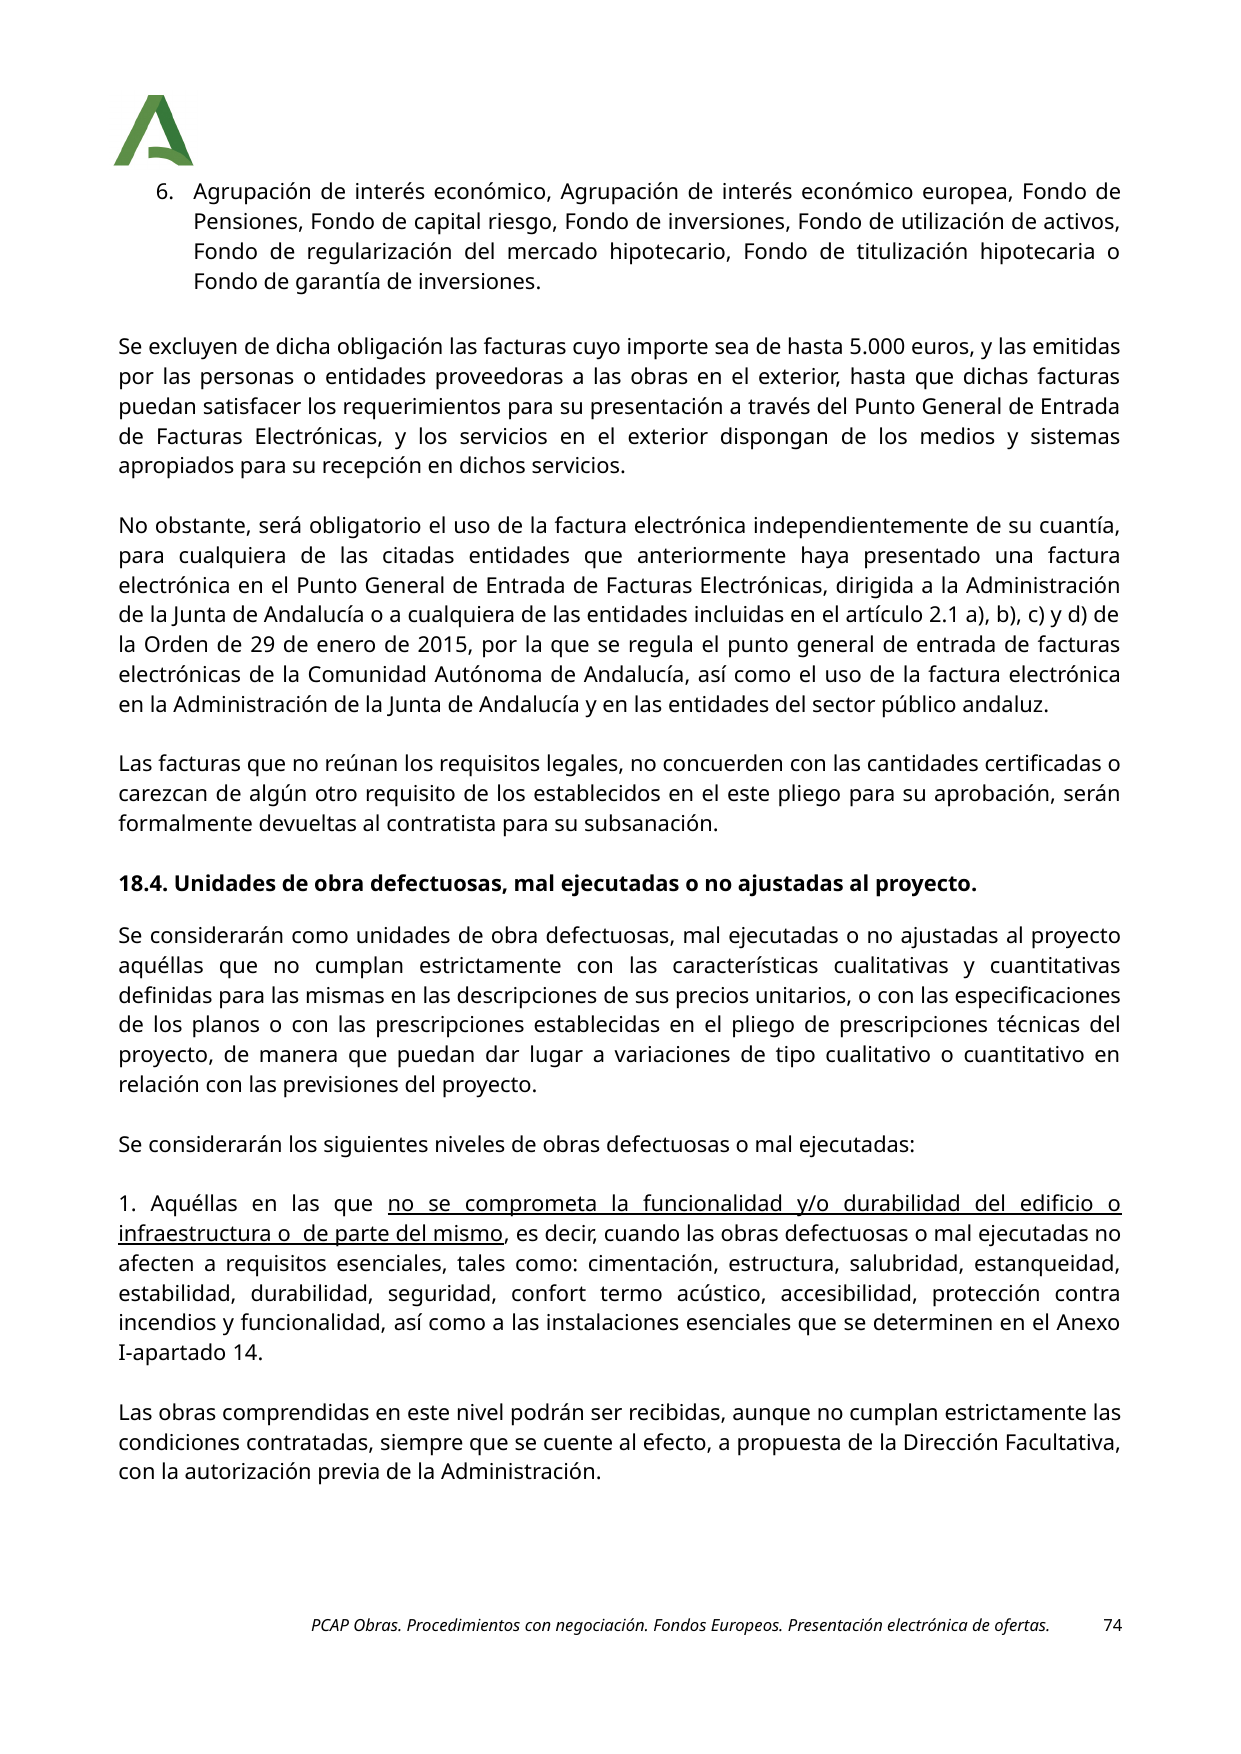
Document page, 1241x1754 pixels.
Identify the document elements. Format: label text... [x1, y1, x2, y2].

subtitle 18.4. Unidades de obra defectuosas, mal ejecutadas o no ajustadas al proyecto. [118, 867, 1122, 897]
text Se considerarán los siguientes niveles de obras defectuosas o mal ejecutadas: [118, 1128, 1122, 1158]
list Agrupación de interés económico, Agrupación de interés económico europea, Fondo de Pensiones, Fondo de capital riesgo, Fondo de inversiones, Fondo de utilización de activos, Fondo de regularización del mercado hipotecario, Fondo de titulización hipotecaria o Fondo de garantía de inversiones. [156, 176, 1122, 296]
text Las obras comprendidas en este nivel podrán ser recibidas, aunque no cumplan estrictamente las condiciones contratadas, siempre que se cuente al efecto, a propuesta de la Dirección Facultativa, con la autorización previa de la Administración. [118, 1397, 1122, 1486]
text Se considerarán como unidades de obra defectuosas, mal ejecutadas o no ajustadas al proyecto aquéllas que no cumplan estrictamente con las características cualitativas y cuantitativas definidas para las mismas en las descripciones de sus precios unitarios, o con las especificaciones de los planos o con las prescripciones establecidas en el pliego de prescripciones técnicas del proyecto, de manera que puedan dar lugar a variaciones de tipo cualitativo o cuantitativo en relación con las previsiones del proyecto. [118, 920, 1122, 1099]
text No obstante, será obligatorio el uso de la factura electrónica independientemente de su cuantía, para cualquiera de las citadas entidades que anteriormente haya presentado una factura electrónica en el Punto General de Entrada de Facturas Electrónicas, dirigida a la Administración de la Junta de Andalucía o a cualquiera de las entidades incluidas en el artículo 2.1 a), b), c) y d) de la Orden de 29 de enero de 2015, por la que se regula el punto general de entrada de facturas electrónicas de la Comunidad Autónoma de Andalucía, así como el uso de la factura electrónica en la Administración de la Junta de Andalucía y en las entidades del sector público andaluz. [118, 510, 1122, 718]
text Las facturas que no reúnan los requisitos legales, no concuerden con las cantidades certificadas o carezcan de algún otro requisito de los establecidos en el este pliego para su aprobación, serán formalmente devueltas al contratista para su subsanación. [118, 748, 1122, 838]
text Se excluyen de dicha obligación las facturas cuyo importe sea de hasta 5.000 euros, y las emitidas por las personas o entidades proveedoras a las obras en el exterior, hasta que dichas facturas puedan satisfacer los requerimientos para su presentación a través del Punto General de Entrada de Facturas Electrónicas, y los servicios en el exterior dispongan de los medios y sistemas apropiados para su recepción en dichos servicios. [118, 331, 1122, 480]
picture [109, 90, 198, 170]
text 1. Aquéllas en las que no se comprometa la funcionalidad y/o durabilidad del edificio o infraestructura o de parte del mismo, es decir, cuando las obras defectuosas o mal ejecutadas no afecten a requisitos esenciales, tales como: cimentación, estructura, salubridad, estanqueidad, estabilidad, durabilidad, seguridad, confort termo acústico, accesibilidad, protección contra incendios y funcionalidad, así como a las instalaciones esenciales que se determinen en el Anexo I-apartado 14. [118, 1188, 1122, 1367]
